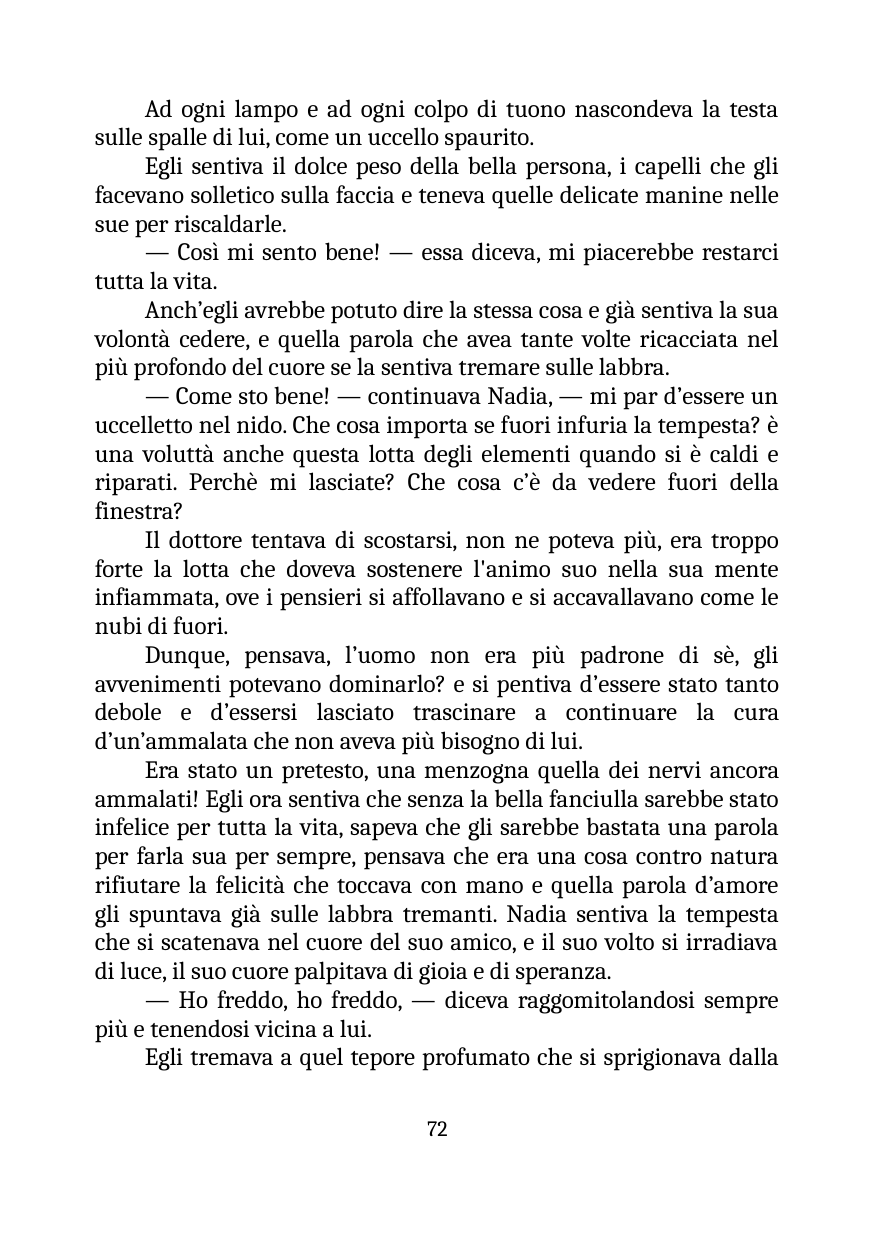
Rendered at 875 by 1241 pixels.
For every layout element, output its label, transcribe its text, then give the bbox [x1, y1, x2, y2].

text Egli tremava a quel tepore profumato che si sprigionava dalla [94, 1043, 779, 1072]
text Dunque, pensava, l’uomo non era più padrone di sè, gli avvenimenti potevano dominarlo? e si pentiva d’essere stato tanto debole e d’essersi lasciato trascinare a continuare la cura d’un’ammalata che non aveva più bisogno di lui. [94, 641, 779, 756]
text Anch’egli avrebbe potuto dire la stessa cosa e già sentiva la sua volontà cedere, e quella parola che avea tante volte ricacciata nel più profondo del cuore se la sentiva tremare sulle labbra. [94, 296, 779, 382]
text — Così mi sento bene! — essa diceva, mi piacerebbe restarci tutta la vita. [94, 238, 779, 296]
text Era stato un pretesto, una menzogna quella dei nervi ancora ammalati! Egli ora sentiva che senza la bella fanciulla sarebbe stato infelice per tutta la vita, sapeva che gli sarebbe bastata una parola per farla sua per sempre, pensava che era una cosa contro natura rifiutare la felicità che toccava con mano e quella parola d’amore gli spuntava già sulle labbra tremanti. Nadia sentiva la tempesta che si scatenava nel cuore del suo amico, e il suo volto si irradiava di luce, il suo cuore palpitava di gioia e di speranza. [94, 756, 779, 986]
text Egli sentiva il dolce peso della bella persona, i capelli che gli facevano solletico sulla faccia e teneva quelle delicate manine nelle sue per riscaldarle. [94, 152, 779, 238]
text Ad ogni lampo e ad ogni colpo di tuono nascondeva la testa sulle spalle di lui, come un uccello spaurito. [94, 94, 779, 152]
text — Ho freddo, ho freddo, — diceva raggomitolandosi sempre più e tenendosi vicina a lui. [94, 986, 779, 1043]
text Il dottore tentava di scostarsi, non ne poteva più, era troppo forte la lotta che doveva sostenere l'animo suo nella sua mente infiammata, ove i pensieri si affollavano e si accavallavano come le nubi di fuori. [94, 526, 779, 641]
text — Come sto bene! — continuava Nadia, — mi par d’essere un uccelletto nel nido. Che cosa importa se fuori infuria la tempesta? è una voluttà anche questa lotta degli elementi quando si è caldi e riparati. Perchè mi lasciate? Che cosa c’è da vedere fuori della finestra? [94, 382, 779, 526]
